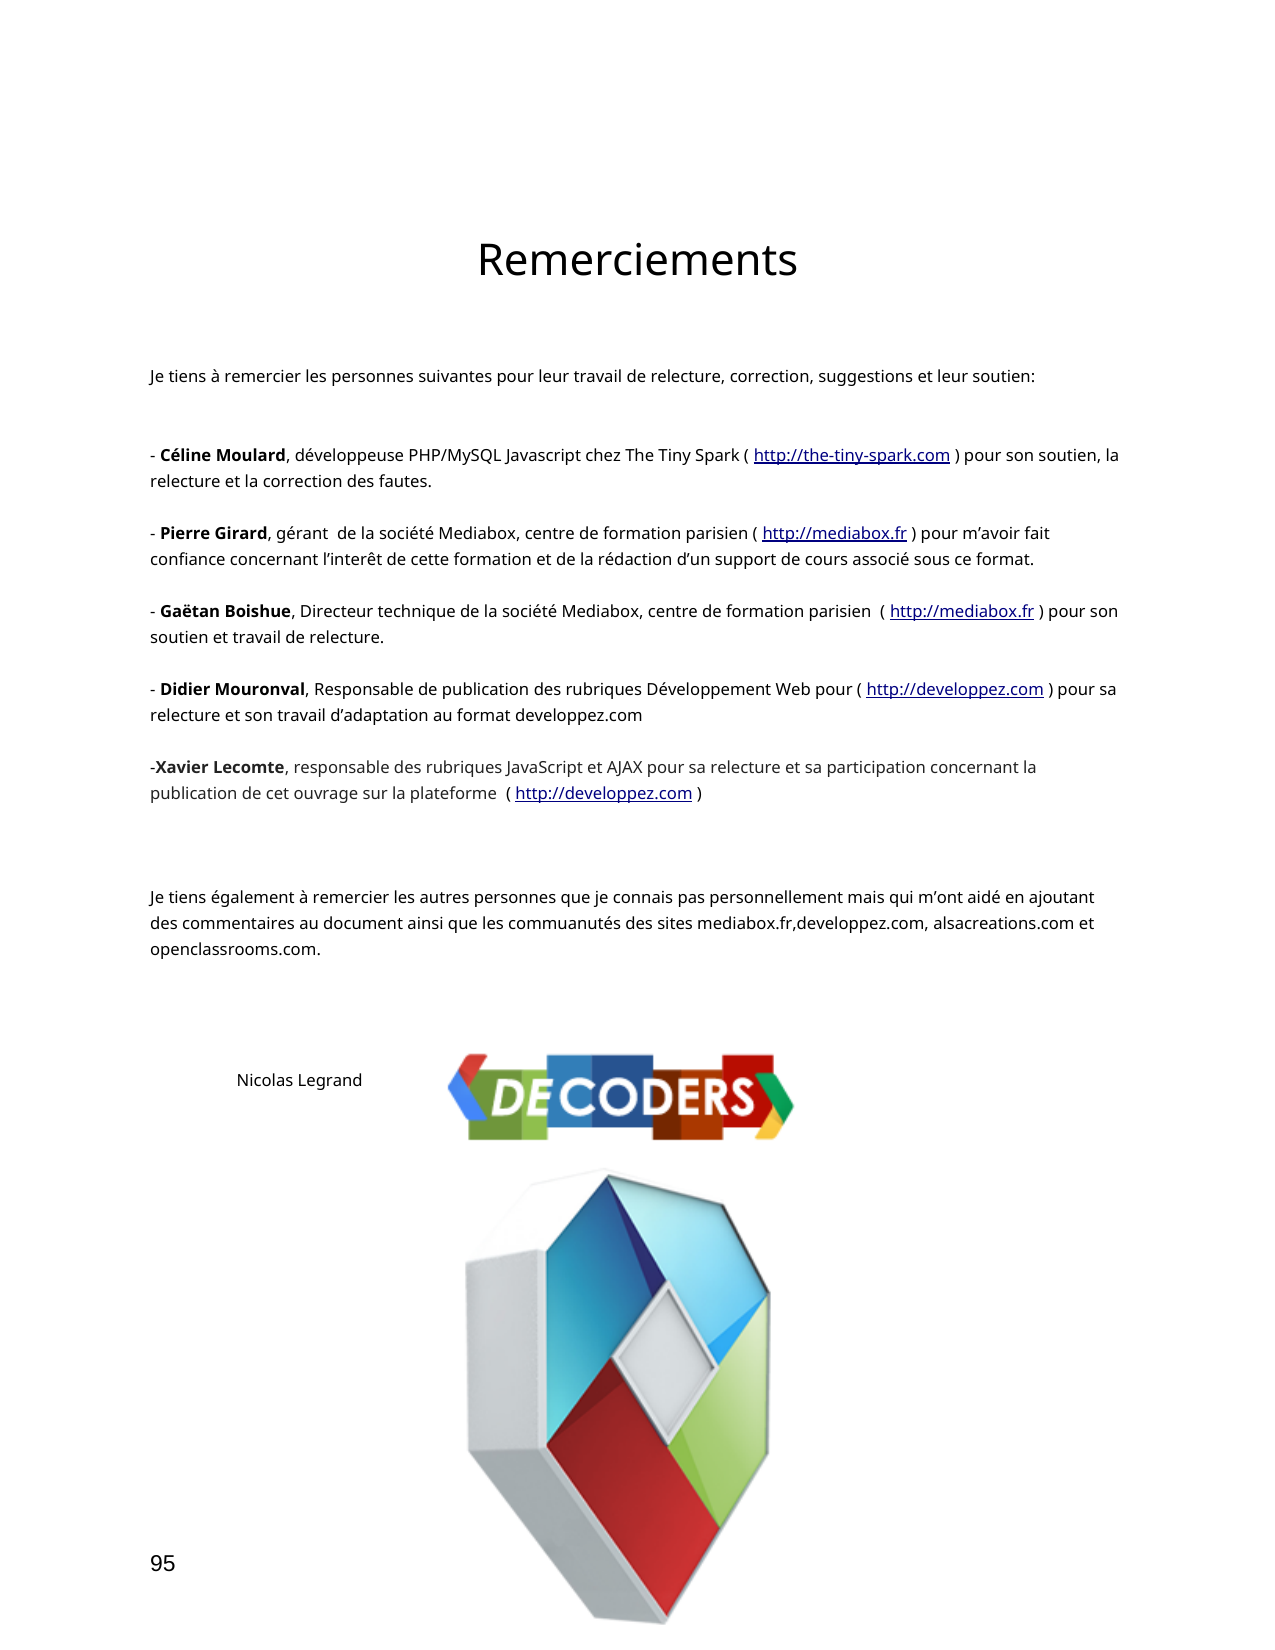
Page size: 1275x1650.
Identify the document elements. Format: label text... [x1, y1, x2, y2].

text Je tiens également à remercier les autres personnes que je connais pas personnellement mais qui m’ont aidé en ajoutant des commentaires au document ainsi que les commuanutés des sites mediabox.fr,developpez.com, alsacreations.com et openclassrooms.com. [150, 886, 1125, 961]
text - Gaëtan Boishue, Directeur technique de la société Mediabox, centre de formation parisien ( http://mediabox.fr ) pour son soutien et travail de relecture. [150, 599, 1125, 648]
text [857, 1068, 1125, 1091]
text Je tiens à remercier les personnes suivantes pour leur travail de relecture, correction, suggestions et leur soutien: [150, 365, 1125, 388]
text -Xavier Lecomte, responsable des rubriques JavaScript et AJAX pour sa relecture et sa participation concernant la publication de cet ouvrage sur la plateforme ( http://developpez.com ) [150, 756, 1125, 804]
text - Céline Moulard, développeuse PHP/MySQL Javascript chez The Tiny Spark ( http://the-tiny-spark.com ) pour son soutien, la relecture et la correction des fautes. [150, 443, 1125, 492]
picture [381, 1026, 857, 1650]
text Nicolas Legrand [150, 1068, 381, 1091]
text Remerciements [150, 228, 1125, 288]
text - Didier Mouronval, Responsable de publication des rubriques Développement Web pour ( http://developpez.com ) pour sa relecture et son travail d’adaptation au format developpez.com [150, 677, 1125, 726]
text - Pierre Girard, gérant de la société Mediabox, centre de formation parisien ( http://mediabox.fr ) pour m’avoir fait confiance concernant l’interêt de cette formation et de la rédaction d’un support de cours associé sous ce format. [150, 521, 1125, 570]
